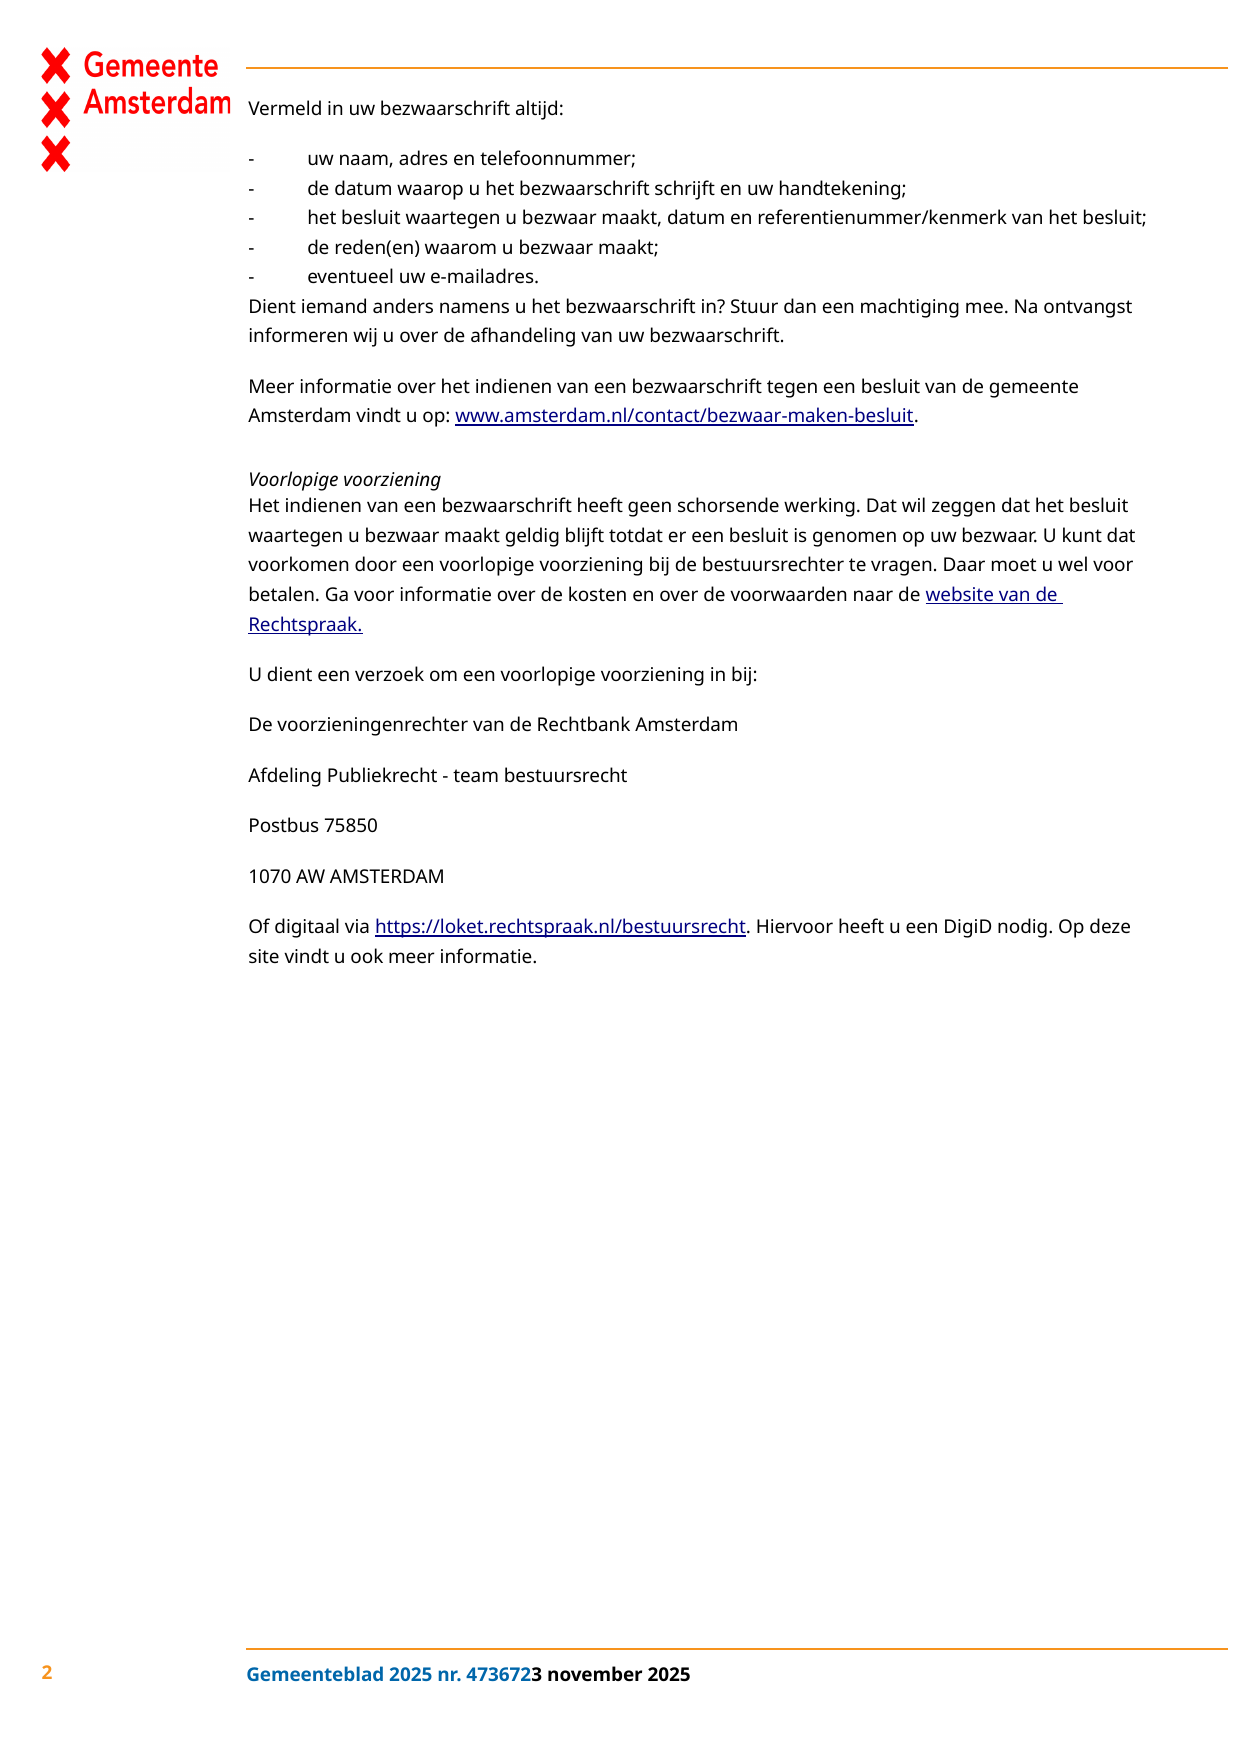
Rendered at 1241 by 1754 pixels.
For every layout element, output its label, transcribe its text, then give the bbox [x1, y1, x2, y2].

picture [41, 47, 231, 172]
list het besluit waartegen u bezwaar maakt, datum en referentienummer/kenmerk van het besluit; [248, 204, 1152, 230]
text Voorlopige voorziening [248, 467, 1152, 492]
list de reden(en) waarom u bezwaar maakt; [248, 234, 1152, 260]
text Vermeld in uw bezwaarschrift altijd: [248, 95, 1152, 121]
text Dient iemand anders namens u het bezwaarschrift in? Stuur dan een machtiging mee. Na ontvangst informeren wij u over de afhandeling van uw bezwaarschrift. [248, 293, 1152, 348]
text Postbus 75850 [248, 812, 1152, 838]
list de datum waarop u het bezwaarschrift schrijft en uw handtekening; [248, 175, 1152, 201]
text Het indienen van een bezwaarschrift heeft geen schorsende werking. Dat wil zeggen dat het besluit waartegen u bezwaar maakt geldig blijft totdat er een besluit is genomen op uw bezwaar. U kunt dat voorkomen door een voorlopige voorziening bij de bestuursrechter te vragen. Daar moet u wel voor betalen. Ga voor informatie over de kosten en over de voorwaarden naar de website van de Rechtspraak. [248, 492, 1152, 636]
text 1070 AW AMSTERDAM [248, 863, 1152, 888]
text U dient een verzoek om een voorlopige voorziening in bij: [248, 661, 1152, 687]
text De voorzieningenrechter van de Rechtbank Amsterdam [248, 712, 1152, 737]
list eventueel uw e-mailadres. [248, 263, 1152, 289]
text Afdeling Publiekrecht - team bestuursrecht [248, 762, 1152, 788]
text Meer informatie over het indienen van een bezwaarschrift tegen een besluit van de gemeente Amsterdam vindt u op: www.amsterdam.nl/contact/bezwaar-maken-besluit. [248, 373, 1152, 428]
list uw naam, adres en telefoonnummer; [248, 145, 1152, 171]
text Of digitaal via https://loket.rechtspraak.nl/bestuursrecht. Hiervoor heeft u een DigiD nodig. Op deze site vindt u ook meer informatie. [248, 913, 1152, 968]
